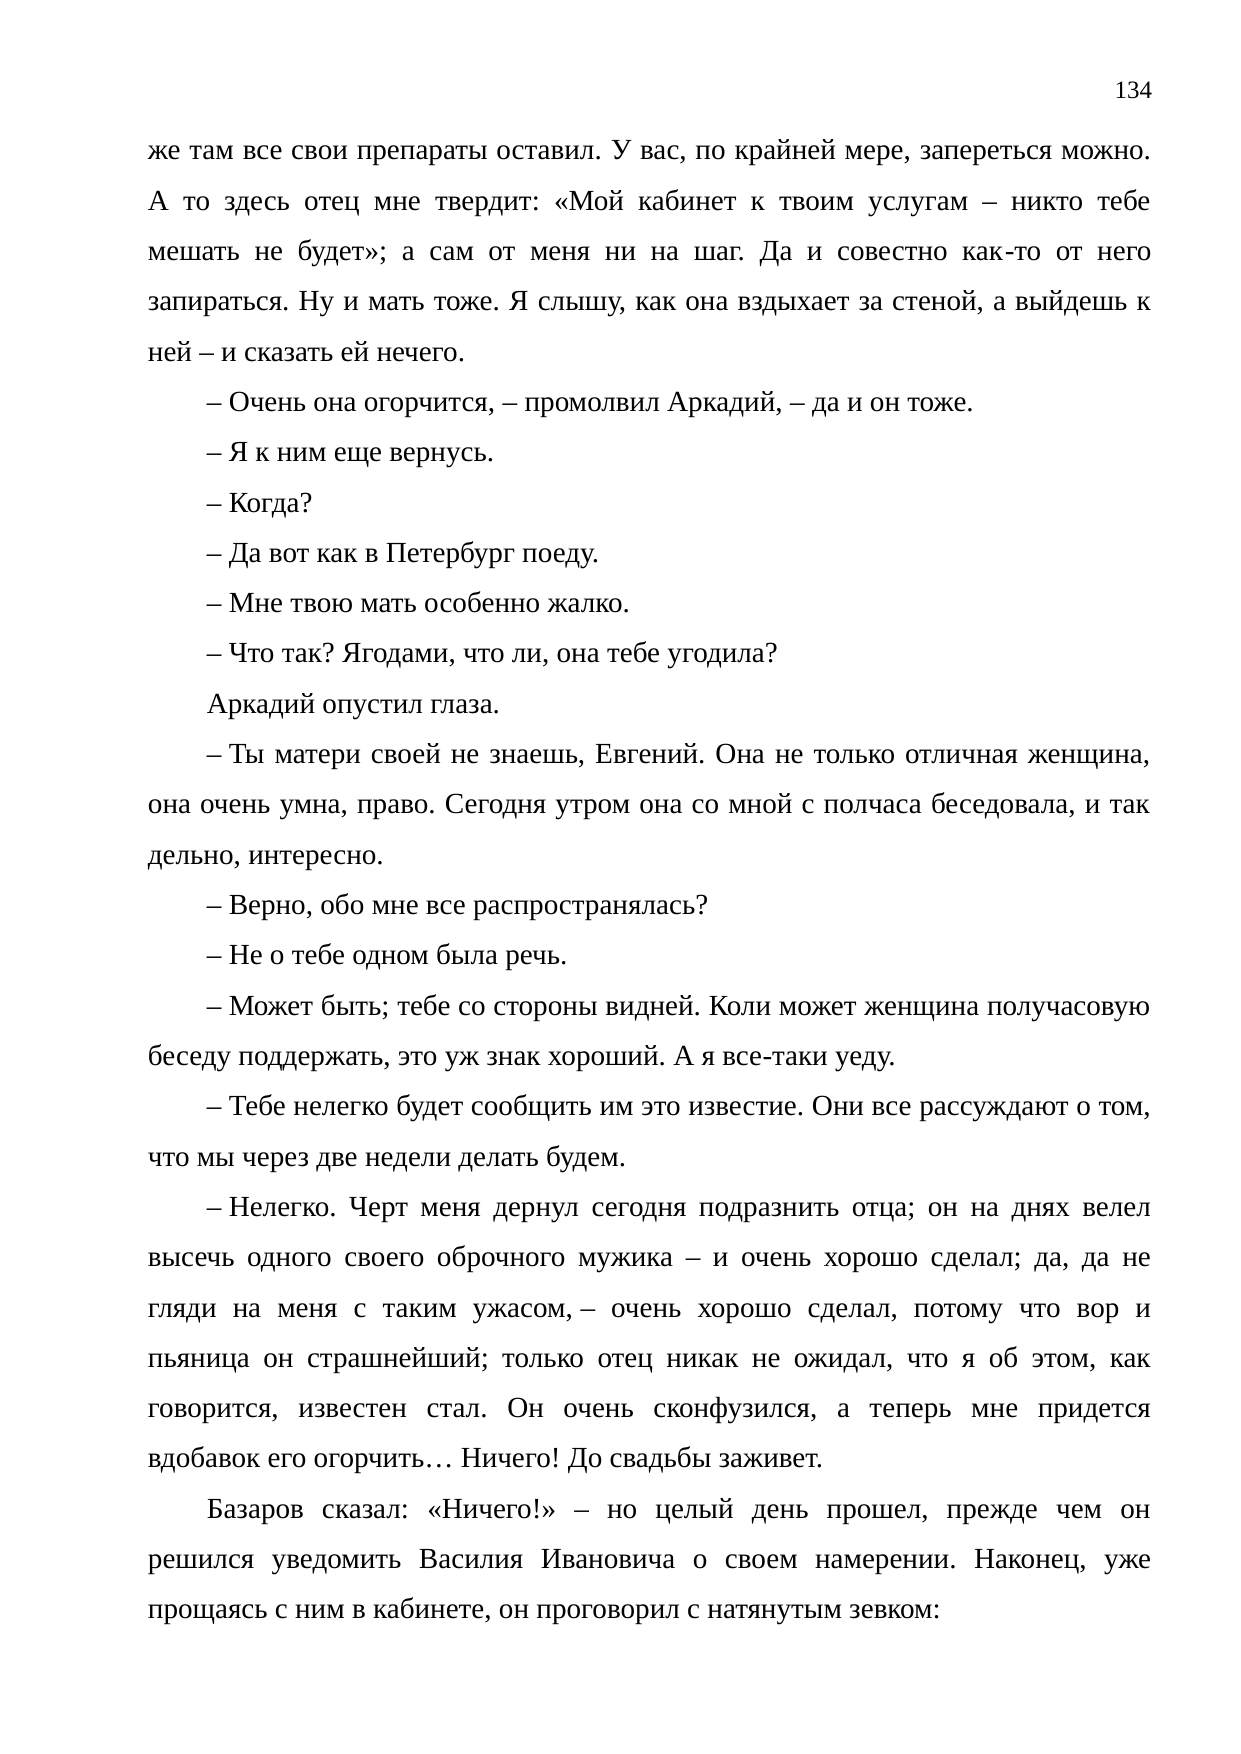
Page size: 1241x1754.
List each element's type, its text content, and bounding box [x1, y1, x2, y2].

text – Мне твою мать особенно жалко. [148, 585, 1152, 619]
text – Когда? [148, 485, 1152, 518]
text – Да вот как в Петербург поеду. [148, 535, 1152, 568]
text – Я к ним еще вернусь. [148, 434, 1152, 468]
text – Нелегко. Черт меня дернул сегодня подразнить отца; он на днях велел высечь одного своего оброчного мужика – и очень хорошо сделал; да, да не гляди на меня с таким ужасом, – очень хорошо сделал, потому что вор и пьяница он страшнейший; только отец никак не ожидал, что я об этом, как говорится, известен стал. Он очень сконфузился, а теперь мне придется вдобавок его огорчить… Ничего! До свадьбы заживет. [148, 1189, 1152, 1474]
text – Ты матери своей не знаешь, Евгений. Она не только отличная женщина, она очень умна, право. Сегодня утром она со мной с полчаса беседовала, и так дельно, интересно. [148, 736, 1152, 870]
text – Может быть; тебе со стороны видней. Коли может женщина получасовую беседу поддержать, это уж знак хороший. А я все‑таки уеду. [148, 988, 1152, 1072]
text же там все свои препараты оставил. У вас, по крайней мере, запереться можно. А то здесь отец мне твердит: «Мой кабинет к твоим услугам – никто тебе мешать не будет»; а сам от меня ни на шаг. Да и совестно как‑то от него запираться. Ну и мать тоже. Я слышу, как она вздыхает за стеной, а выйдешь к ней – и сказать ей нечего. [148, 132, 1152, 367]
text – Не о тебе одном была речь. [148, 937, 1152, 971]
text – Тебе нелегко будет сообщить им это известие. Они все рассуждают о том, что мы через две недели делать будем. [148, 1088, 1152, 1172]
text Базаров сказал: «Ничего!» – но целый день прошел, прежде чем он решился уведомить Василия Ивановича о своем намерении. Наконец, уже прощаясь с ним в кабинете, он проговорил с натянутым зевком: [148, 1491, 1152, 1625]
text – Верно, обо мне все распространялась? [148, 887, 1152, 921]
text Аркадий опустил глаза. [148, 686, 1152, 719]
text – Очень она огорчится, – промолвил Аркадий, – да и он тоже. [148, 384, 1152, 418]
text – Что так? Ягодами, что ли, она тебе угодила? [148, 636, 1152, 669]
